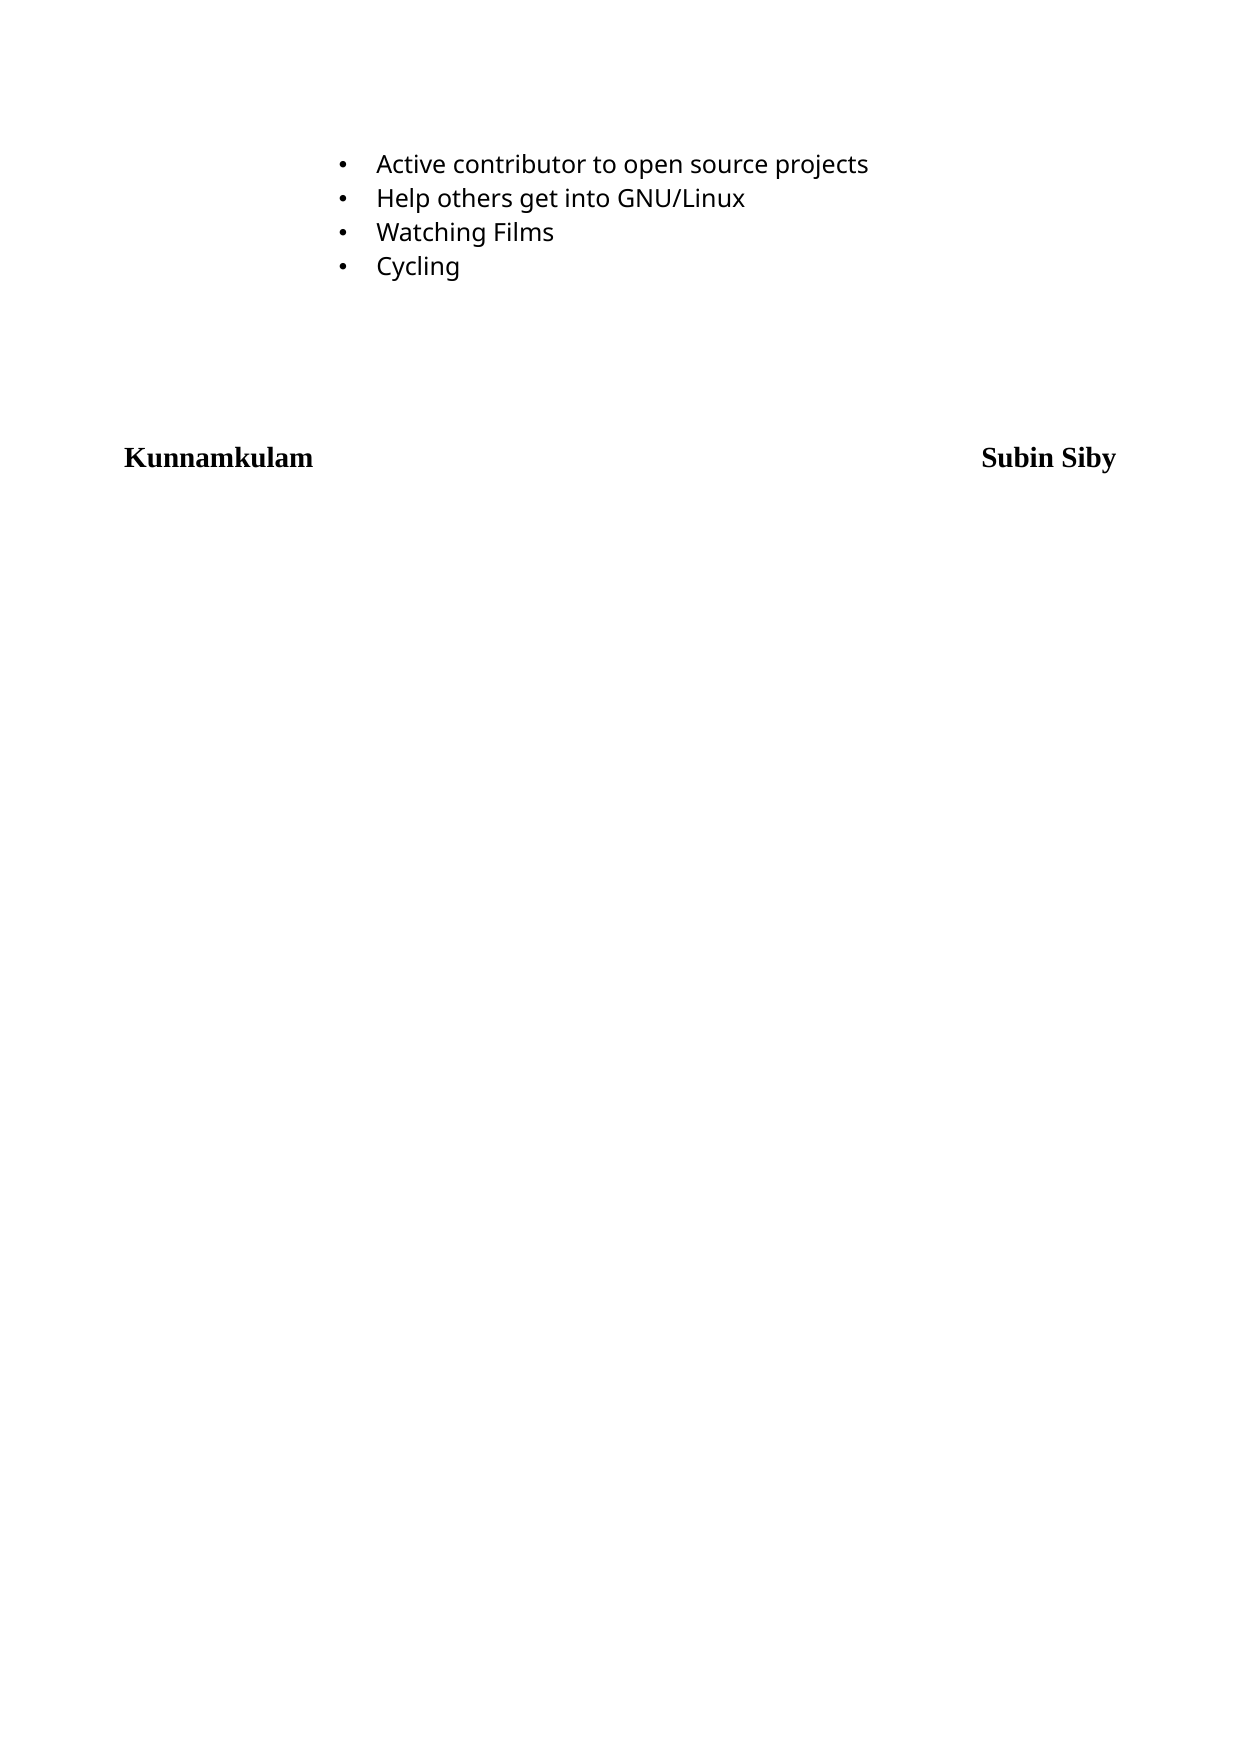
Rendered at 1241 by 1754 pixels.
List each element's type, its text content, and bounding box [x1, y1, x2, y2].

table_header [118, 118, 301, 147]
table_cell [118, 317, 301, 367]
table_cell [118, 367, 301, 406]
table_cell Active contributor to open source projects Help others get into GNU/Linux Watching Films Cycling [301, 147, 1123, 317]
table_header Kunnamkulam [118, 435, 620, 480]
table_cell [118, 147, 301, 317]
table_cell [301, 367, 1123, 406]
table_header [301, 118, 1123, 147]
table_cell [301, 317, 1123, 367]
table_header Subin Siby [620, 435, 1122, 480]
